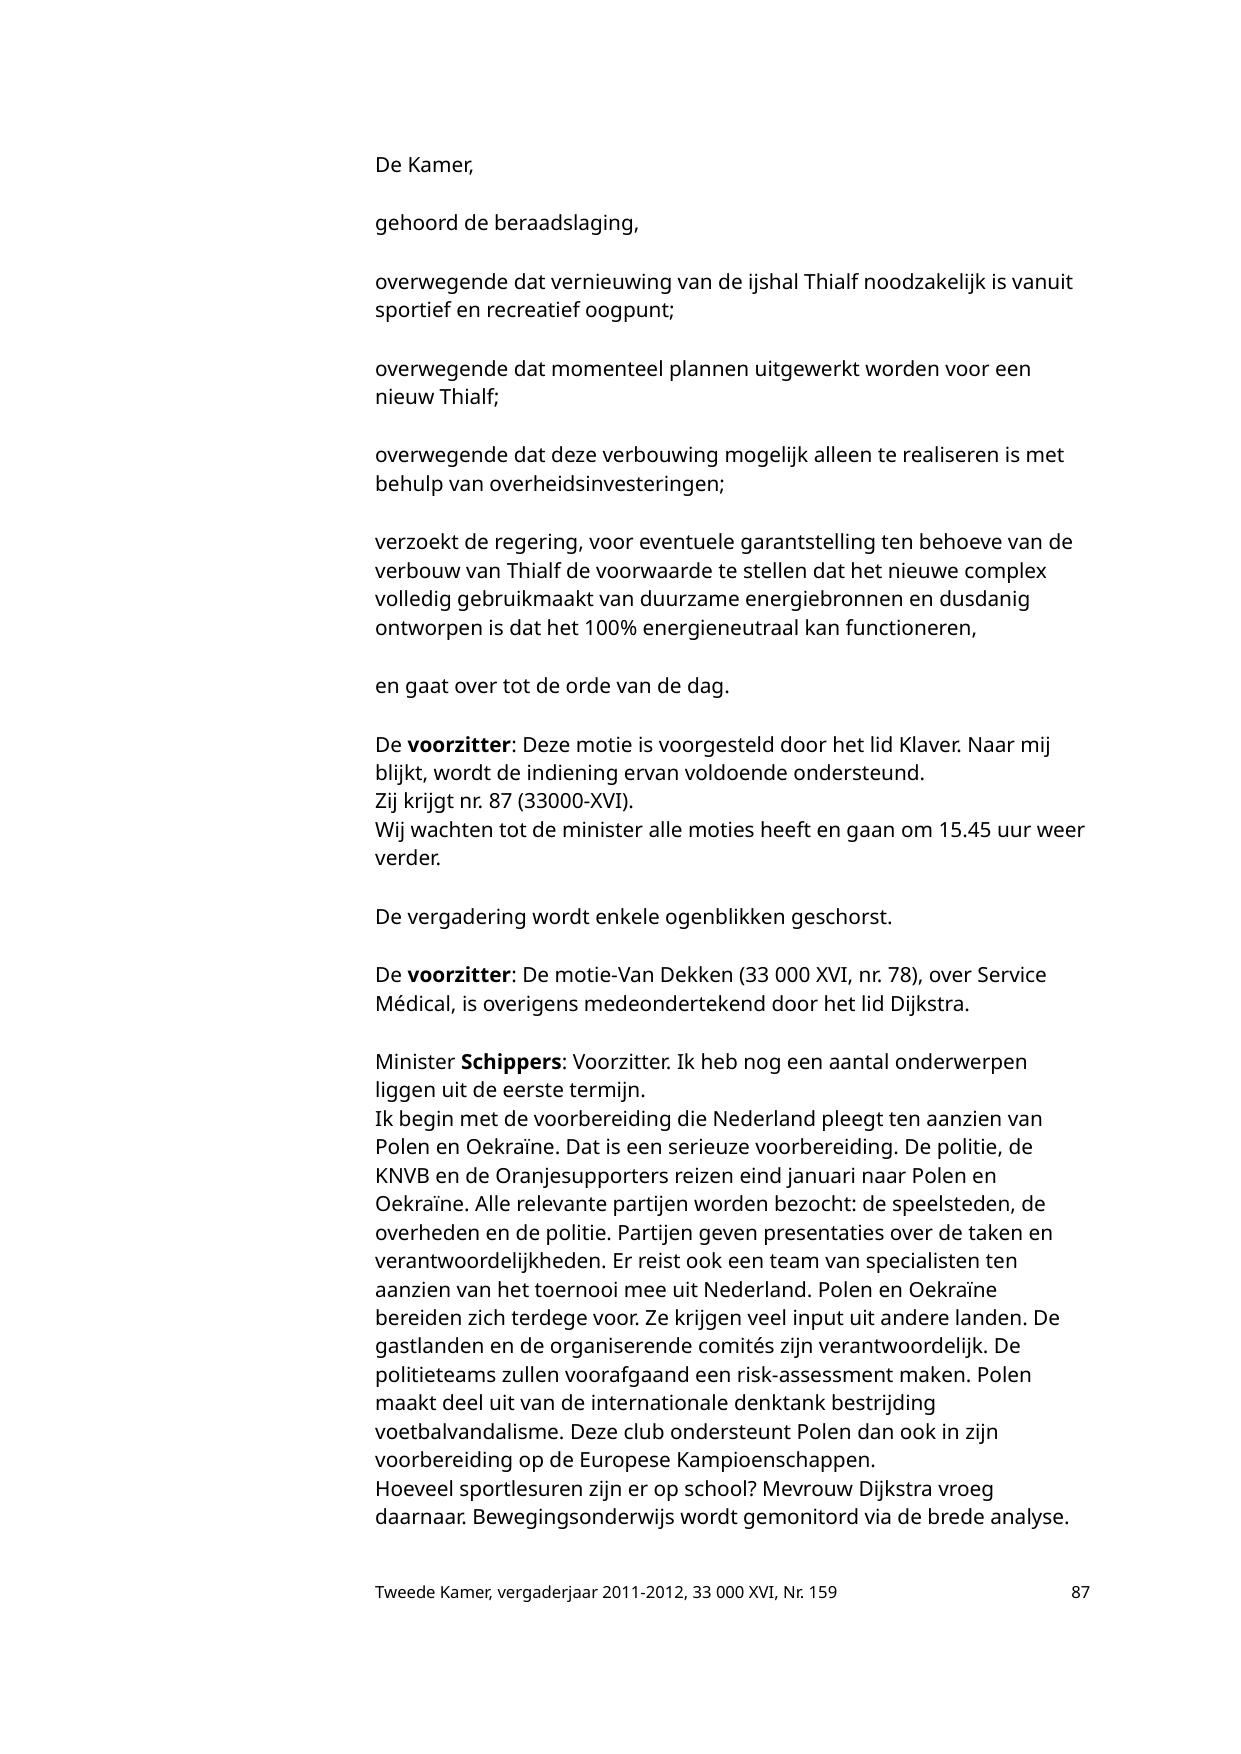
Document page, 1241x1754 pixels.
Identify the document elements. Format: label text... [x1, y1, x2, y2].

text overwegende dat vernieuwing van de ijshal Thialf noodzakelijk is vanuit sportief en recreatief oogpunt; [375, 267, 1090, 324]
text Zij krijgt nr. 87 (33000-XVI). [375, 787, 1090, 815]
text De vergadering wordt enkele ogenblikken geschorst. [375, 902, 1090, 930]
text overwegende dat momenteel plannen uitgewerkt worden voor een nieuw Thialf; [375, 354, 1090, 411]
text Ik begin met de voorbereiding die Nederland pleegt ten aanzien van Polen en Oekraïne. Dat is een serieuze voorbereiding. De politie, de KNVB en de Oranjesupporters reizen eind januari naar Polen en Oekraïne. Alle relevante partijen worden bezocht: de speelsteden, de overheden en de politie. Partijen geven presentaties over de taken en verantwoordelijkheden. Er reist ook een team van specialisten ten aanzien van het toernooi mee uit Nederland. Polen en Oekraïne bereiden zich terdege voor. Ze krijgen veel input uit andere landen. De gastlanden en de organiserende comités zijn verantwoordelijk. De politieteams zullen voorafgaand een risk-assessment maken. Polen maakt deel uit van de internationale denktank bestrijding voetbalvandalisme. Deze club ondersteunt Polen dan ook in zijn voorbereiding op de Europese Kampioenschappen. [375, 1104, 1090, 1474]
text De voorzitter: De motie-Van Dekken (33 000 XVI, nr. 78), over Service Médical, is overigens medeondertekend door het lid Dijkstra. [375, 960, 1090, 1017]
text Wij wachten tot de minister alle moties heeft en gaan om 15.45 uur weer verder. [375, 815, 1090, 872]
text Hoeveel sportlesuren zijn er op school? Mevrouw Dijkstra vroeg daarnaar. Bewegingsonderwijs wordt gemonitord via de brede analyse. [375, 1474, 1090, 1531]
text gehoord de beraadslaging, [375, 208, 1090, 237]
text De voorzitter: Deze motie is voorgesteld door het lid Klaver. Naar mij blijkt, wordt de indiening ervan voldoende ondersteund. [375, 730, 1090, 787]
text overwegende dat deze verbouwing mogelijk alleen te realiseren is met behulp van overheidsinvesteringen; [375, 441, 1090, 497]
text verzoekt de regering, voor eventuele garantstelling ten behoeve van de verbouw van Thialf de voorwaarde te stellen dat het nieuwe complex volledig gebruikmaakt van duurzame energiebronnen en dusdanig ontworpen is dat het 100% energieneutraal kan functioneren, [375, 527, 1090, 641]
text Minister Schippers: Voorzitter. Ik heb nog een aantal onderwerpen liggen uit de eerste termijn. [375, 1047, 1090, 1104]
text De Kamer, [375, 150, 1090, 178]
text en gaat over tot de orde van de dag. [375, 671, 1090, 700]
